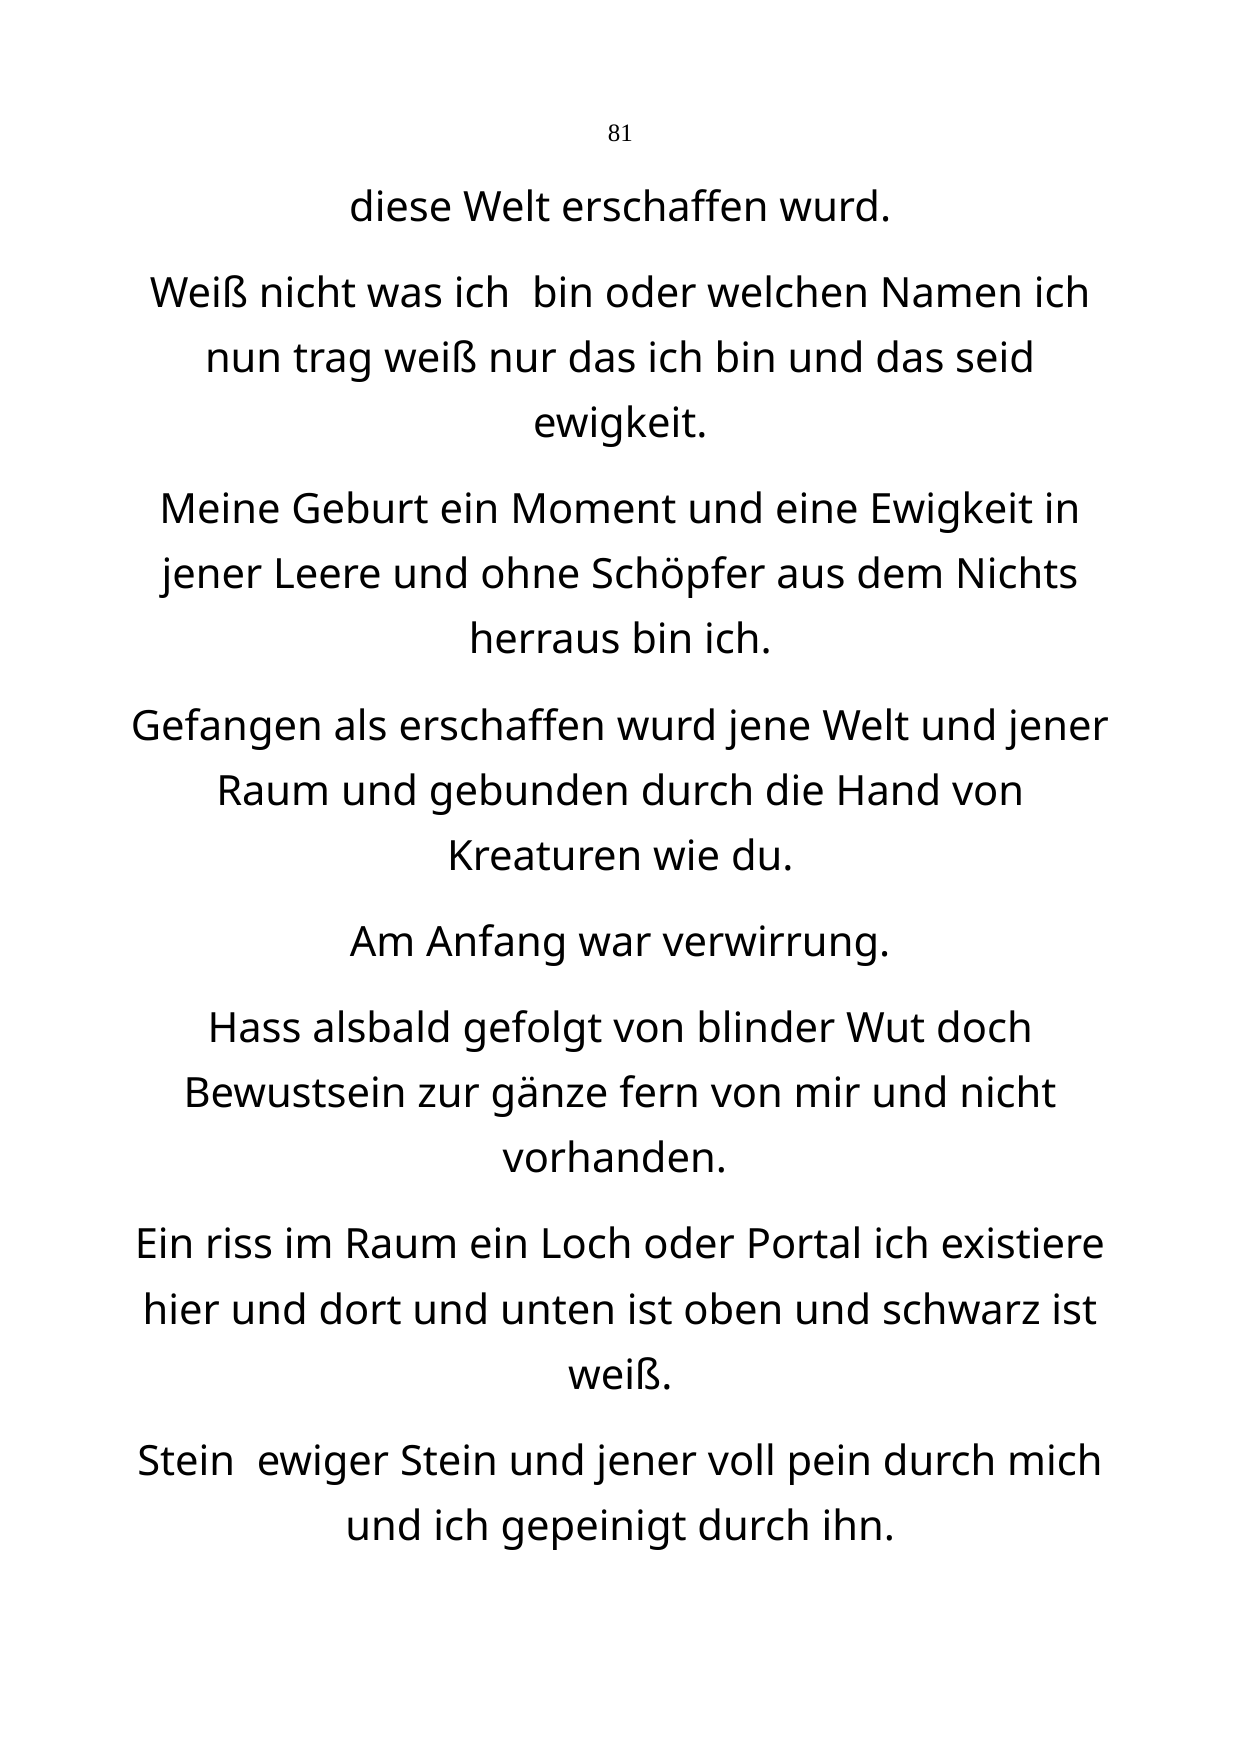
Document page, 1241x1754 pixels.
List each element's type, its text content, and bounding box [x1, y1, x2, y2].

text Weiß nicht was ich bin oder welchen Namen ich nun trag weiß nur das ich bin und das seid ewigkeit. [118, 262, 1122, 449]
text Hass alsbald gefolgt von blinder Wut doch Bewustsein zur gänze fern von mir und nicht vorhanden. [118, 998, 1122, 1185]
text Am Anfang war verwirrung. [118, 912, 1122, 968]
text Ein riss im Raum ein Loch oder Portal ich existiere hier und dort und unten ist oben und schwarz ist weiß. [118, 1214, 1122, 1401]
text Stein ewiger Stein und jener voll pein durch mich und ich gepeinigt durch ihn. [118, 1431, 1122, 1553]
text diese Welt erschaffen wurd. [118, 176, 1122, 233]
text Meine Geburt ein Moment und eine Ewigkeit in jener Leere und ohne Schöpfer aus dem Nichts herraus bin ich. [118, 479, 1122, 666]
text Gefangen als erschaffen wurd jene Welt und jener Raum und gebunden durch die Hand von Kreaturen wie du. [118, 695, 1122, 882]
